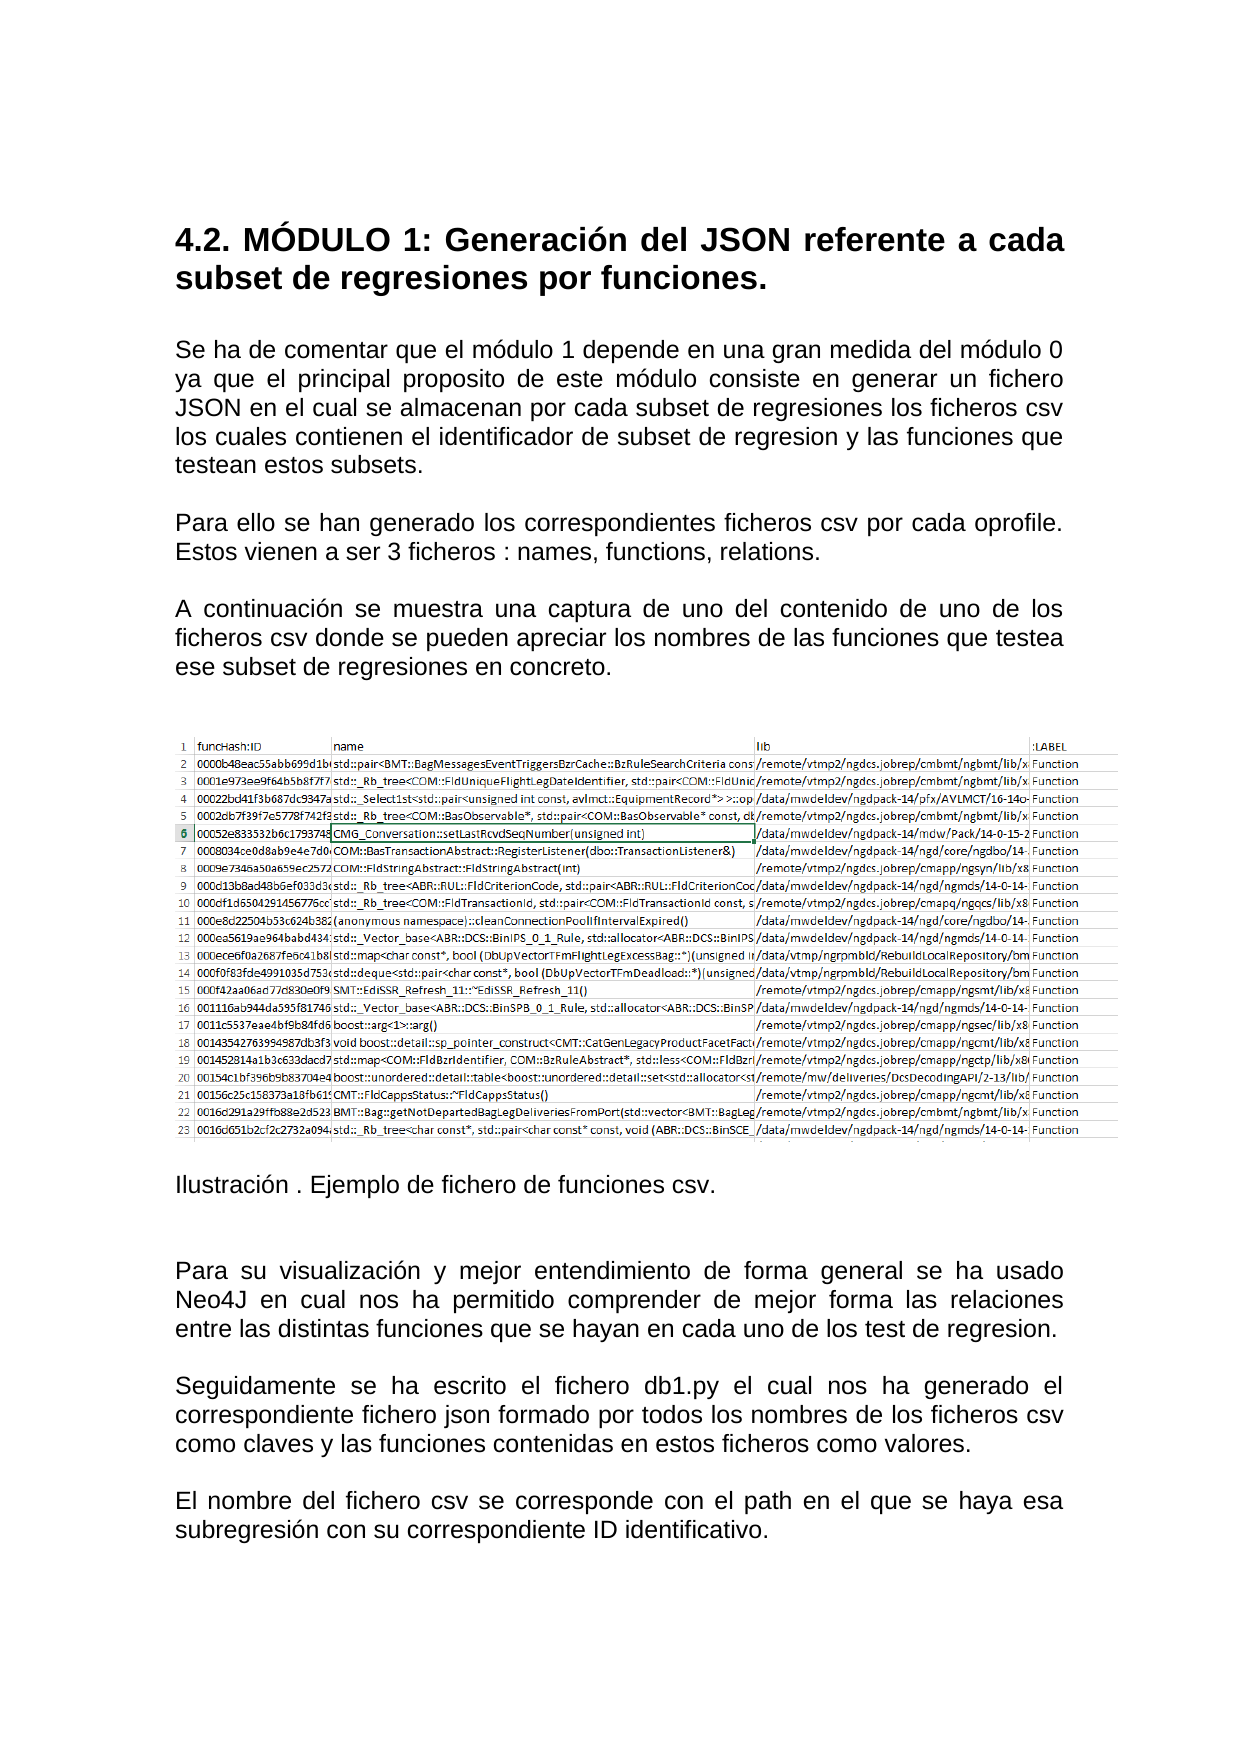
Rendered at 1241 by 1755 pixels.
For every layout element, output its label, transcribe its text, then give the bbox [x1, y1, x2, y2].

text Seguidamente se ha escrito el fichero db1.py el cual nos ha generado el correspondiente fichero json formado por todos los nombres de los ficheros csv como claves y las funciones contenidas en estos ficheros como valores. [175, 1371, 1065, 1457]
text Se ha de comentar que el módulo 1 depende en una gran medida del módulo 0 ya que el principal proposito de este módulo consiste en generar un fichero JSON en el cual se almacenan por cada subset de regresiones los ficheros csv los cuales contienen el identificador de subset de regresion y las funciones que testean estos subsets. [175, 335, 1065, 479]
picture [175, 737, 1118, 1142]
text 4.2. MÓDULO 1: Generación del JSON referente a cada subset de regresiones por funciones. [175, 220, 1065, 297]
text Para ello se han generado los correspondientes ficheros csv por cada oprofile. Estos vienen a ser 3 ficheros : names, functions, relations. [175, 508, 1065, 565]
text Para su visualización y mejor entendimiento de forma general se ha usado Neo4J en cual nos ha permitido comprender de mejor forma las relaciones entre las distintas funciones que se hayan en cada uno de los test de regresion. [175, 1256, 1065, 1342]
text Ilustración . Ejemplo de fichero de funciones csv. [175, 1170, 1065, 1199]
text El nombre del fichero csv se corresponde con el path en el que se haya esa subregresión con su correspondiente ID identificativo. [175, 1486, 1065, 1544]
text A continuación se muestra una captura de uno del contenido de uno de los ficheros csv donde se pueden apreciar los nombres de las funciones que testea ese subset de regresiones en concreto. [175, 594, 1065, 680]
